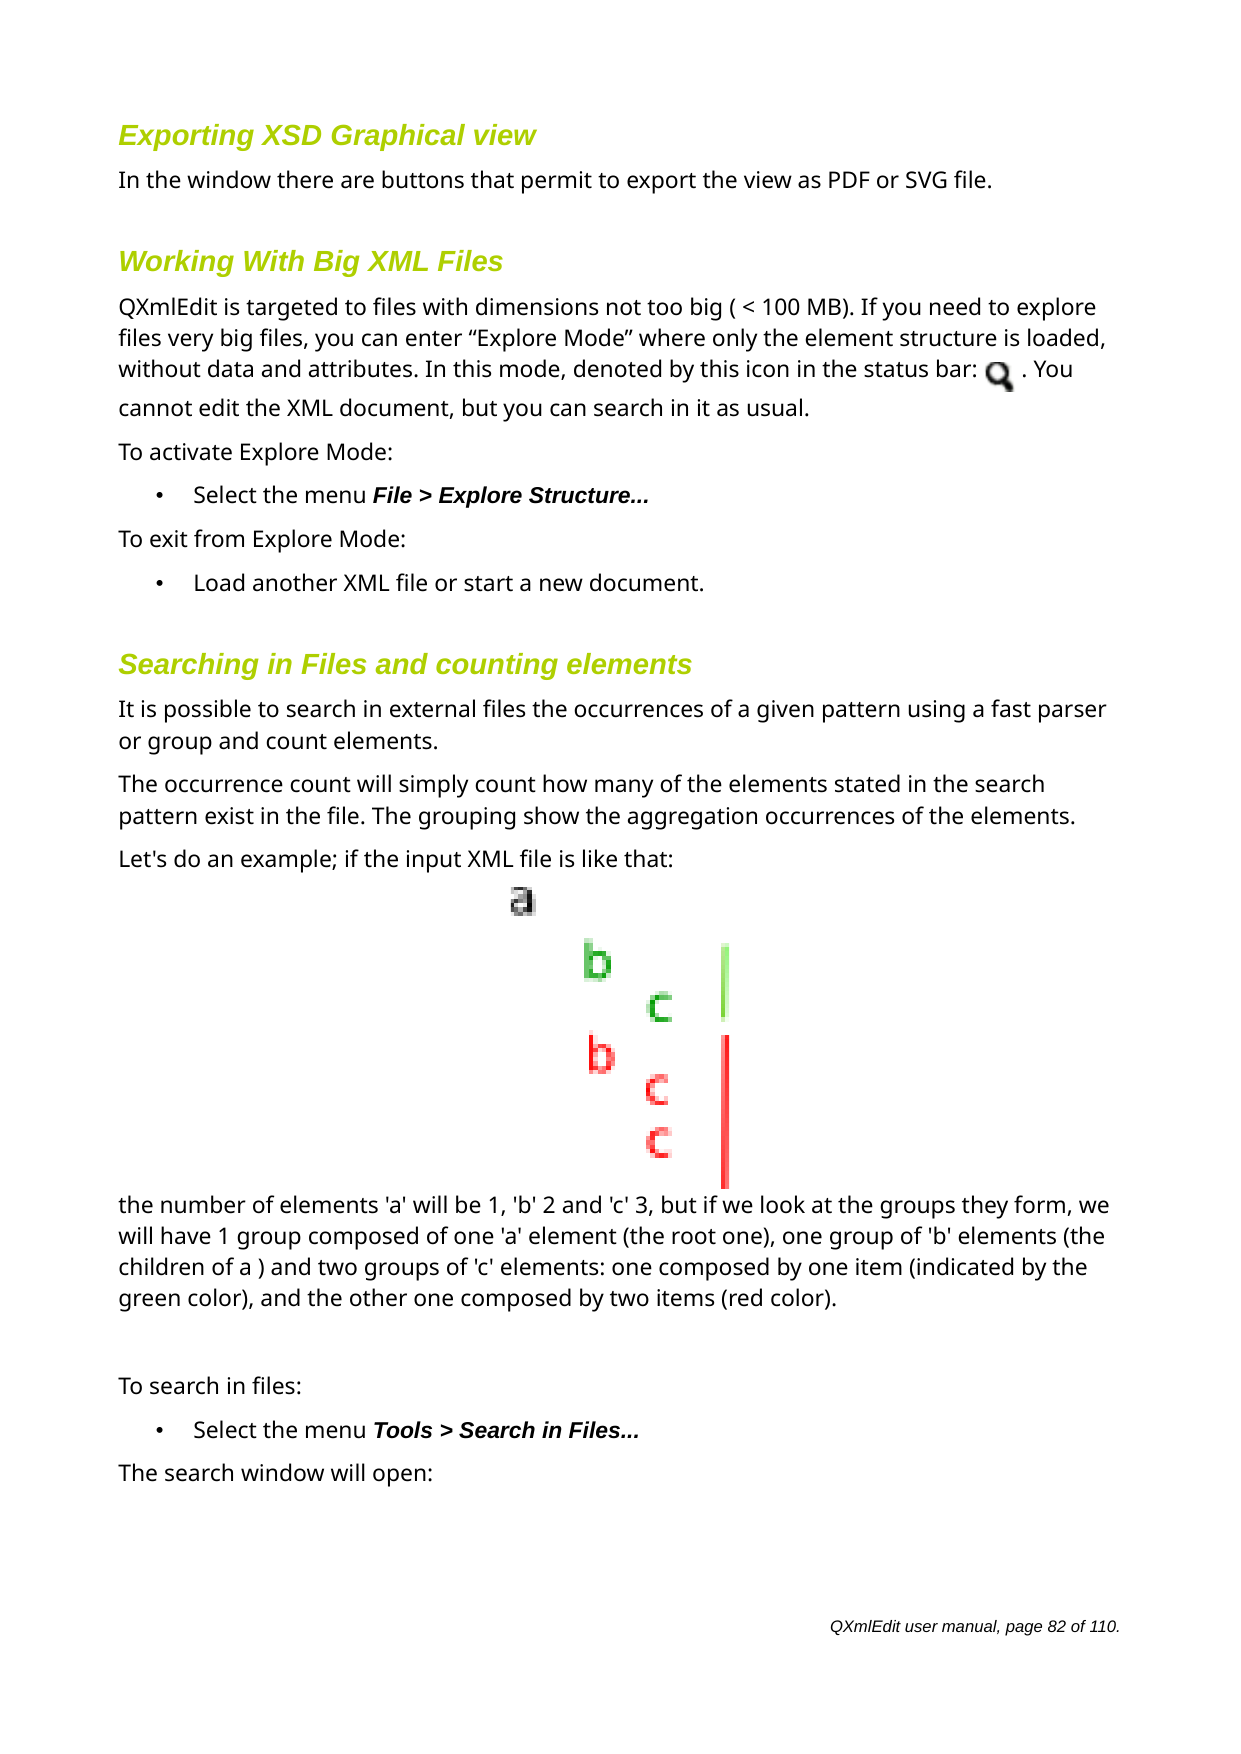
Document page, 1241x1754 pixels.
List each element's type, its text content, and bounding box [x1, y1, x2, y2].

subtitle Working With Big XML Files [118, 244, 1122, 278]
text To activate Explore Mode: [118, 436, 1122, 467]
text Let's do an example; if the input XML file is like that: [118, 843, 1122, 874]
subtitle Searching in Files and counting elements [118, 647, 1122, 681]
text the number of elements 'a' will be 1, 'b' 2 and 'c' 3, but if we look at the groups they form, we will have 1 group composed of one 'a' element (the root one), one group of 'b' elements (the children of a ) and two groups of 'c' elements: one composed by one item (indicated by the green color), and the other one composed by two items (red color). [118, 1189, 1122, 1313]
list Select the menu Tools > Search in Files... [156, 1413, 1122, 1445]
subtitle Exporting XSD Graphical view [118, 118, 1122, 152]
picture [510, 887, 730, 1189]
text The search window will open: [118, 1457, 1122, 1488]
list Load another XML file or start a new document. [156, 567, 1122, 598]
picture [984, 362, 1016, 392]
text To exit from Explore Mode: [118, 523, 1122, 554]
text It is possible to search in external files the occurrences of a given pattern using a fast parser or group and count elements. [118, 693, 1122, 756]
text The occurrence count will simply count how many of the elements stated in the search pattern exist in the file. The grouping show the aggregation occurrences of the elements. [118, 768, 1122, 831]
text QXmlEdit is targeted to files with dimensions not too big ( < 100 MB). If you need to explore files very big files, you can enter “Explore Mode” where only the element structure is loaded, without data and attributes. In this mode, denoted by this icon in the status bar: . You cannot edit the XML document, but you can search in it as usual. [118, 290, 1122, 423]
text To search in files: [118, 1370, 1122, 1401]
list Select the menu File > Explore Structure... [156, 479, 1122, 511]
text In the window there are buttons that permit to export the view as PDF or SVG file. [118, 164, 1122, 195]
